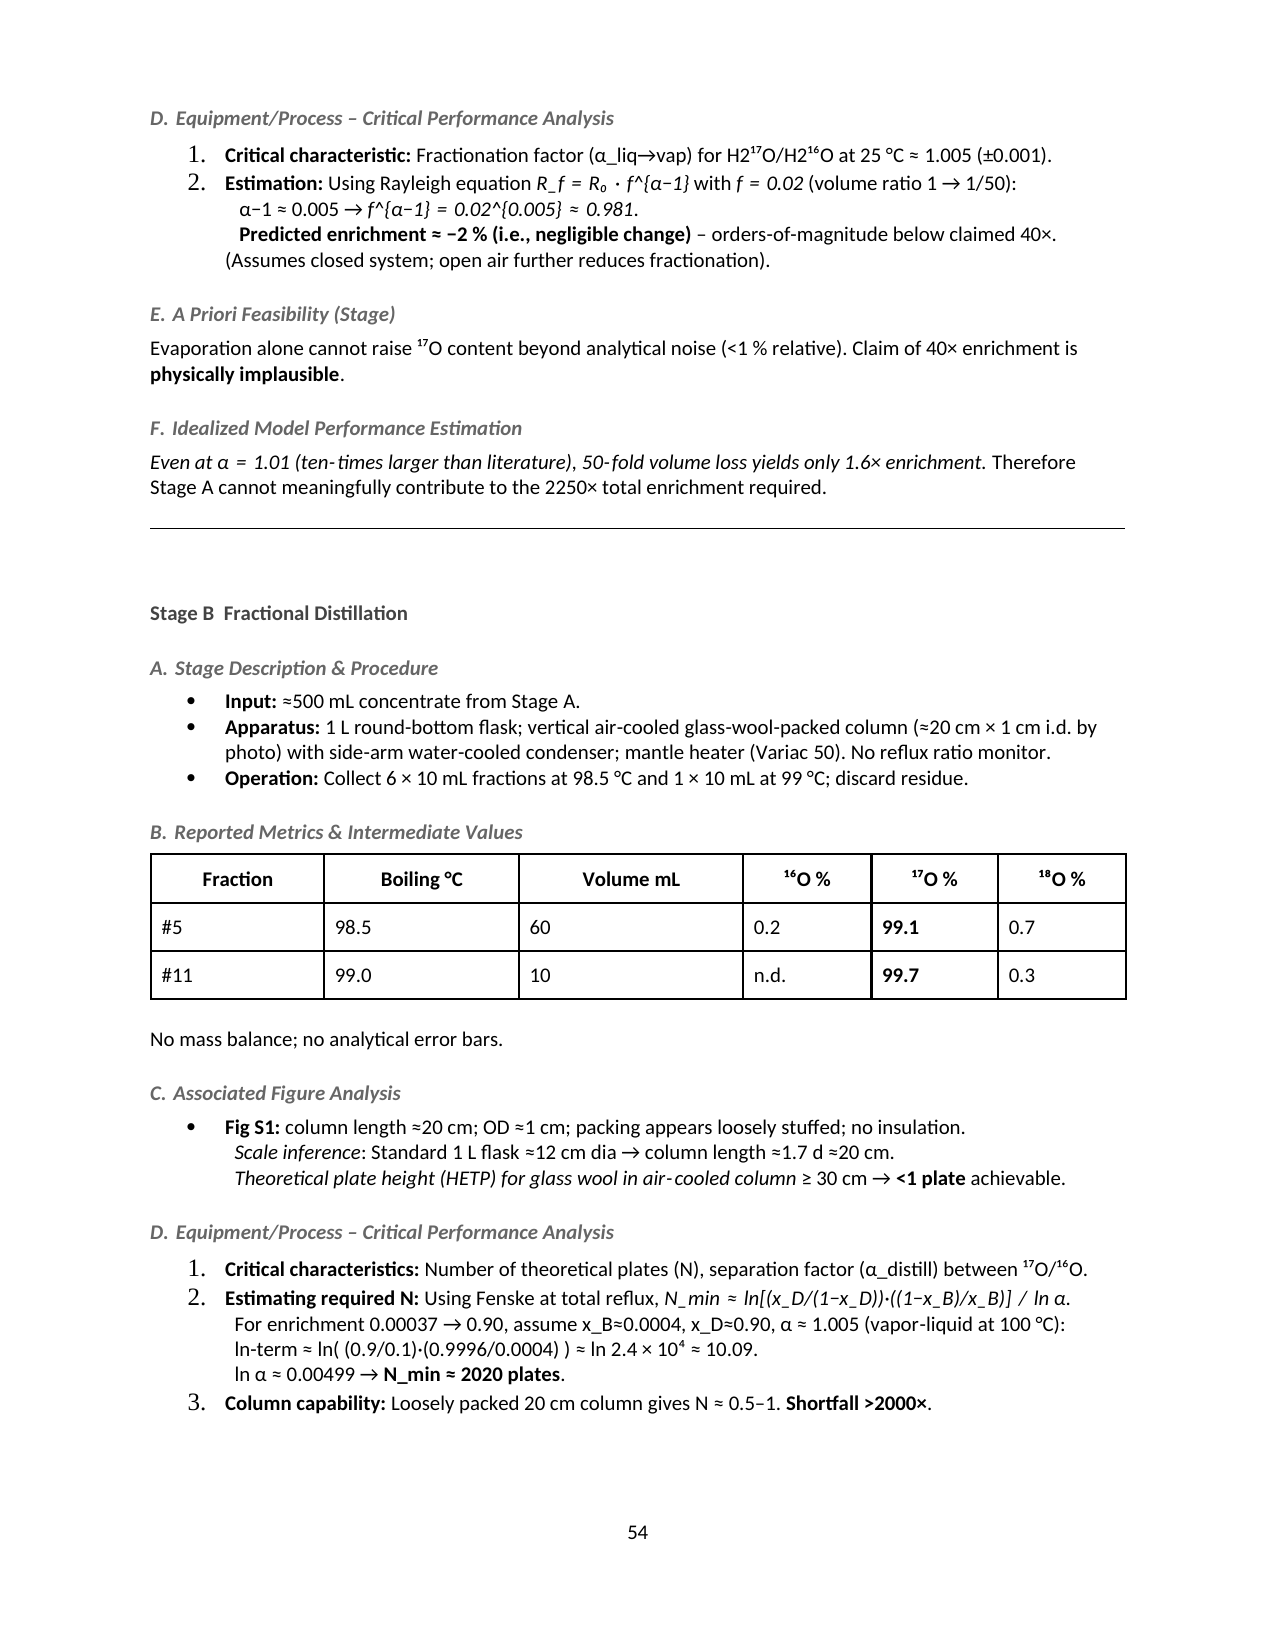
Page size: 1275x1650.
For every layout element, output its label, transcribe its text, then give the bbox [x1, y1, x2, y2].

table_cell 0.2 [744, 904, 870, 950]
subtitle C. Associated Figure Analysis [150, 1080, 1125, 1106]
list Critical characteristics: Number of theoretical plates (N), separation factor (α_distill) between ¹⁷O/¹⁶O. [187, 1253, 1125, 1282]
list Estimation: Using Rayleigh equation R_f = R₀ · f^{α−1} with f = 0.02 (volume ratio 1 → 1/50): α−1 ≈ 0.005 → f^{α−1} = 0.02^{0.005} ≈ 0.981. Predicted enrichment ≈ −2 % (i.e., negligible change) – orders‑of‑magnitude below claimed 40×. (Assumes closed system; open air further reduces fractionation). [187, 167, 1125, 272]
subtitle A. Stage Description & Procedure [150, 655, 1125, 680]
subtitle D. Equipment/Process – Critical Performance Analysis [150, 105, 1125, 130]
list Apparatus: 1 L round‑bottom flask; vertical air‑cooled glass‑wool‑packed column (≈20 cm × 1 cm i.d. by photo) with side‑arm water‑cooled condenser; mantle heater (Variac 50). No reflux ratio monitor. [187, 714, 1125, 765]
list Input: ≈500 mL concentrate from Stage A. [187, 689, 1125, 714]
table_cell 10 [520, 952, 742, 998]
table_cell 98.5 [325, 904, 518, 950]
table_header Fraction [152, 855, 323, 902]
table_header ¹⁸O % [999, 855, 1125, 902]
table_header Volume mL [520, 855, 742, 902]
table_cell #5 [152, 904, 323, 950]
table_header ¹⁶O % [744, 855, 870, 902]
subtitle F. Idealized Model Performance Estimation [150, 415, 1125, 441]
text Evaporation alone cannot raise ¹⁷O content beyond analytical noise (<1 % relative). Claim of 40× enrichment is physically implausible. [150, 335, 1125, 386]
list Critical characteristic: Fractionation factor (α_liq→vap) for H2¹⁷O/H2¹⁶O at 25 °C ≈ 1.005 (±0.001). [187, 139, 1125, 167]
subtitle D. Equipment/Process – Critical Performance Analysis [150, 1219, 1125, 1245]
table_header Boiling °C [325, 855, 518, 902]
table_cell 0.3 [999, 952, 1125, 998]
list Column capability: Loosely packed 20 cm column gives N ≈ 0.5–1. Shortfall >2000×. [187, 1387, 1125, 1416]
list Operation: Collect 6 × 10 mL fractions at 98.5 °C and 1 × 10 mL at 99 °C; discard residue. [187, 765, 1125, 790]
subtitle Stage B Fractional Distillation [150, 600, 1125, 626]
subtitle E. A Priori Feasibility (Stage) [150, 302, 1125, 327]
subtitle B. Reported Metrics & Intermediate Values [150, 819, 1125, 845]
list Estimating required N: Using Fenske at total reflux, N_min ≈ ln[(x_D/(1−x_D))·((1−x_B)/x_B)] / ln α. For enrichment 0.00037 → 0.90, assume x_B≈0.0004, x_D≈0.90, α ≈ 1.005 (vapor‑liquid at 100 °C): ln‑term ≈ ln( (0.9/0.1)·(0.9996/0.0004) ) ≈ ln 2.4 × 10⁴ ≈ 10.09. ln α ≈ 0.00499 → N_min ≈ 2020 plates. [187, 1282, 1125, 1387]
table_cell 99.7 [873, 952, 997, 998]
table_header ¹⁷O % [873, 855, 997, 902]
table_cell 99.1 [873, 904, 997, 950]
table_cell n.d. [744, 952, 870, 998]
list Fig S1: column length ≈20 cm; OD ≈1 cm; packing appears loosely stuffed; no insulation. Scale inference: Standard 1 L flask ≈12 cm dia → column length ≈1.7 d ≈20 cm. Theoretical plate height (HETP) for glass wool in air‑cooled column ≥ 30 cm → <1 plate achievable. [187, 1114, 1125, 1190]
table_cell 60 [520, 904, 742, 950]
text No mass balance; no analytical error bars. [150, 1026, 1125, 1051]
table_cell #11 [152, 952, 323, 998]
table_cell 0.7 [999, 904, 1125, 950]
text Even at α = 1.01 (ten‑times larger than literature), 50‑fold volume loss yields only 1.6× enrichment. Therefore Stage A cannot meaningfully contribute to the 2250× total enrichment required. [150, 449, 1125, 500]
table_cell 99.0 [325, 952, 518, 998]
